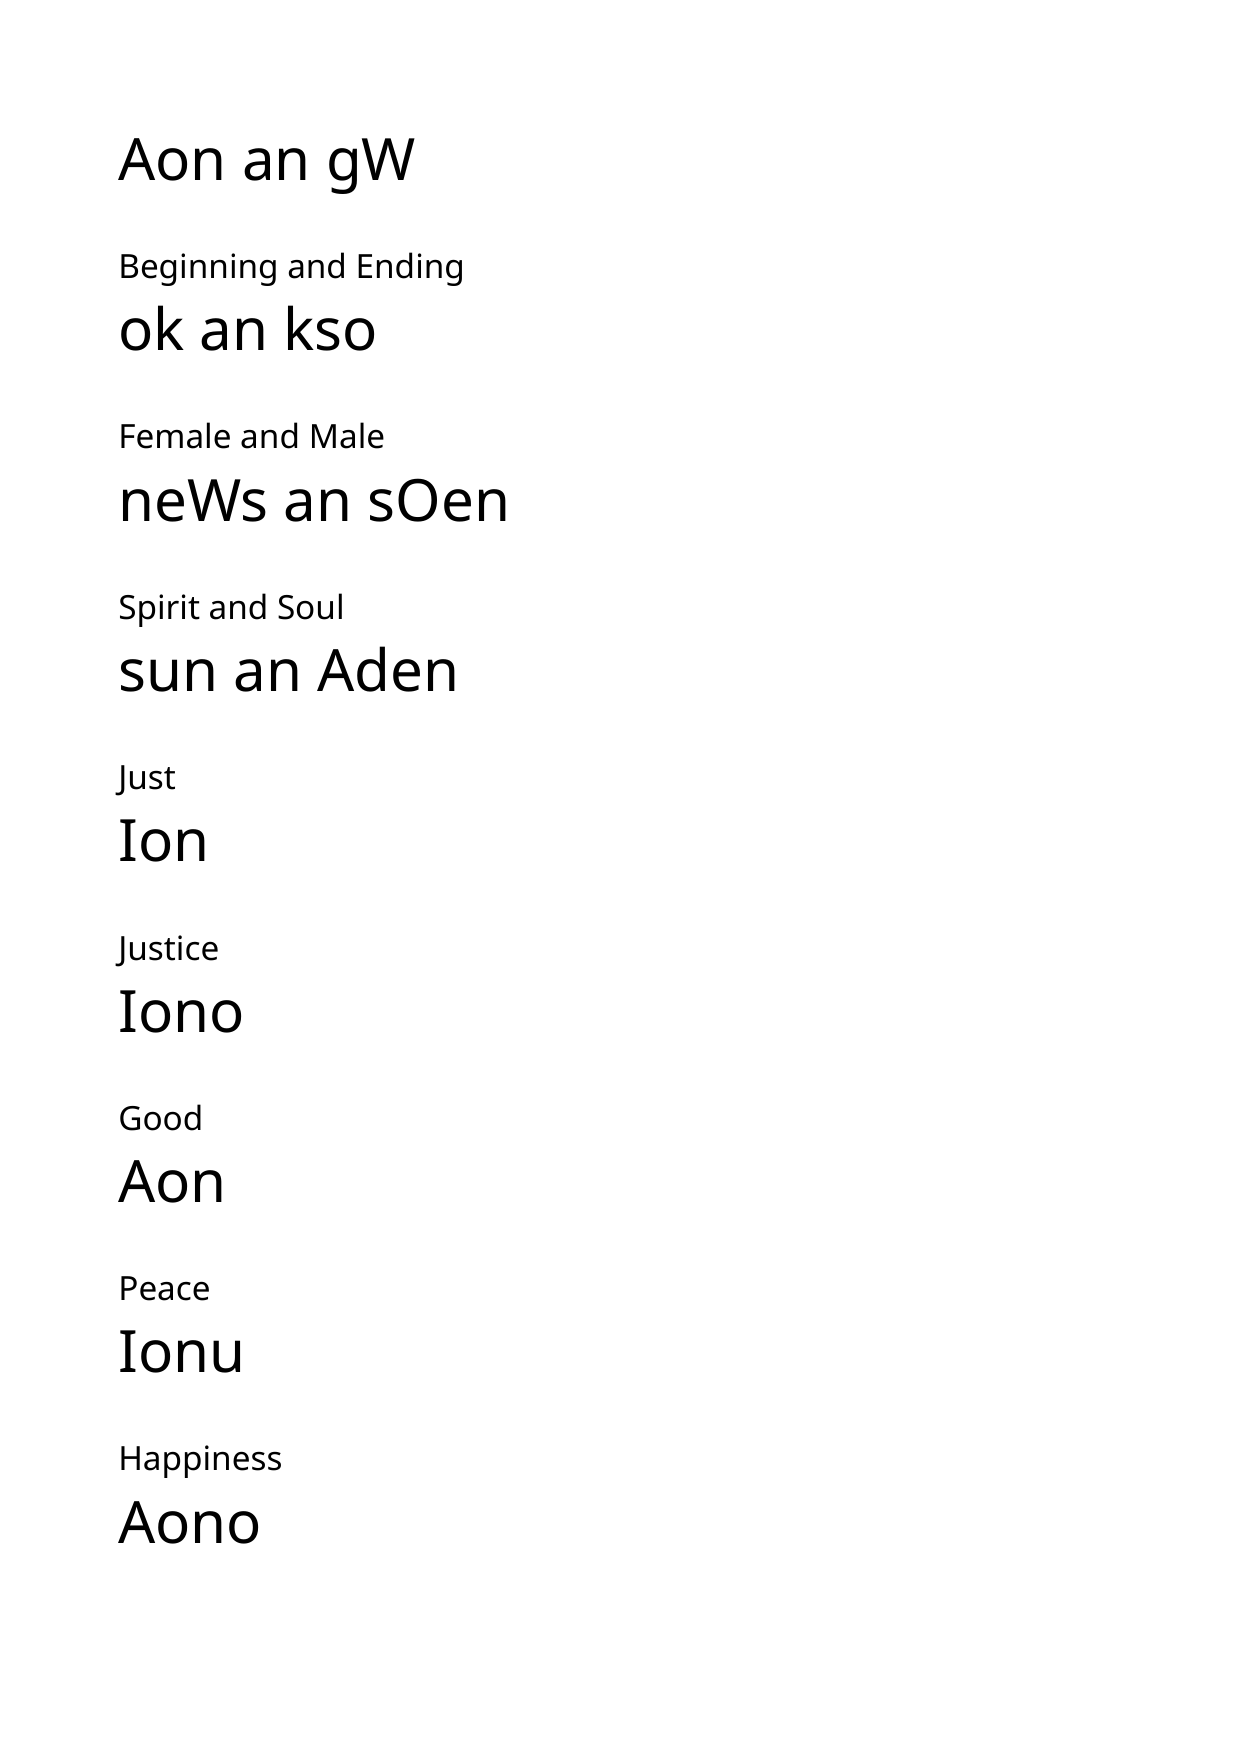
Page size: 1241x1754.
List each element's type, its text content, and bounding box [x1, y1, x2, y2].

text ok an kso [118, 288, 1122, 368]
text Justice [118, 924, 1122, 970]
text Good [118, 1094, 1122, 1140]
text Ionu [118, 1310, 1122, 1390]
text Beginning and Ending [118, 243, 1122, 288]
text Just [118, 754, 1122, 799]
text neWs an sOen [118, 459, 1122, 538]
text Spirit and Soul [118, 584, 1122, 629]
text Happiness [118, 1435, 1122, 1481]
text Female and Male [118, 413, 1122, 459]
text Aono [118, 1481, 1122, 1560]
text sun an Aden [118, 629, 1122, 708]
text Ion [118, 799, 1122, 879]
text Aon [118, 1140, 1122, 1219]
text Peace [118, 1265, 1122, 1310]
text Aon an gW [118, 118, 1122, 198]
text Iono [118, 970, 1122, 1049]
